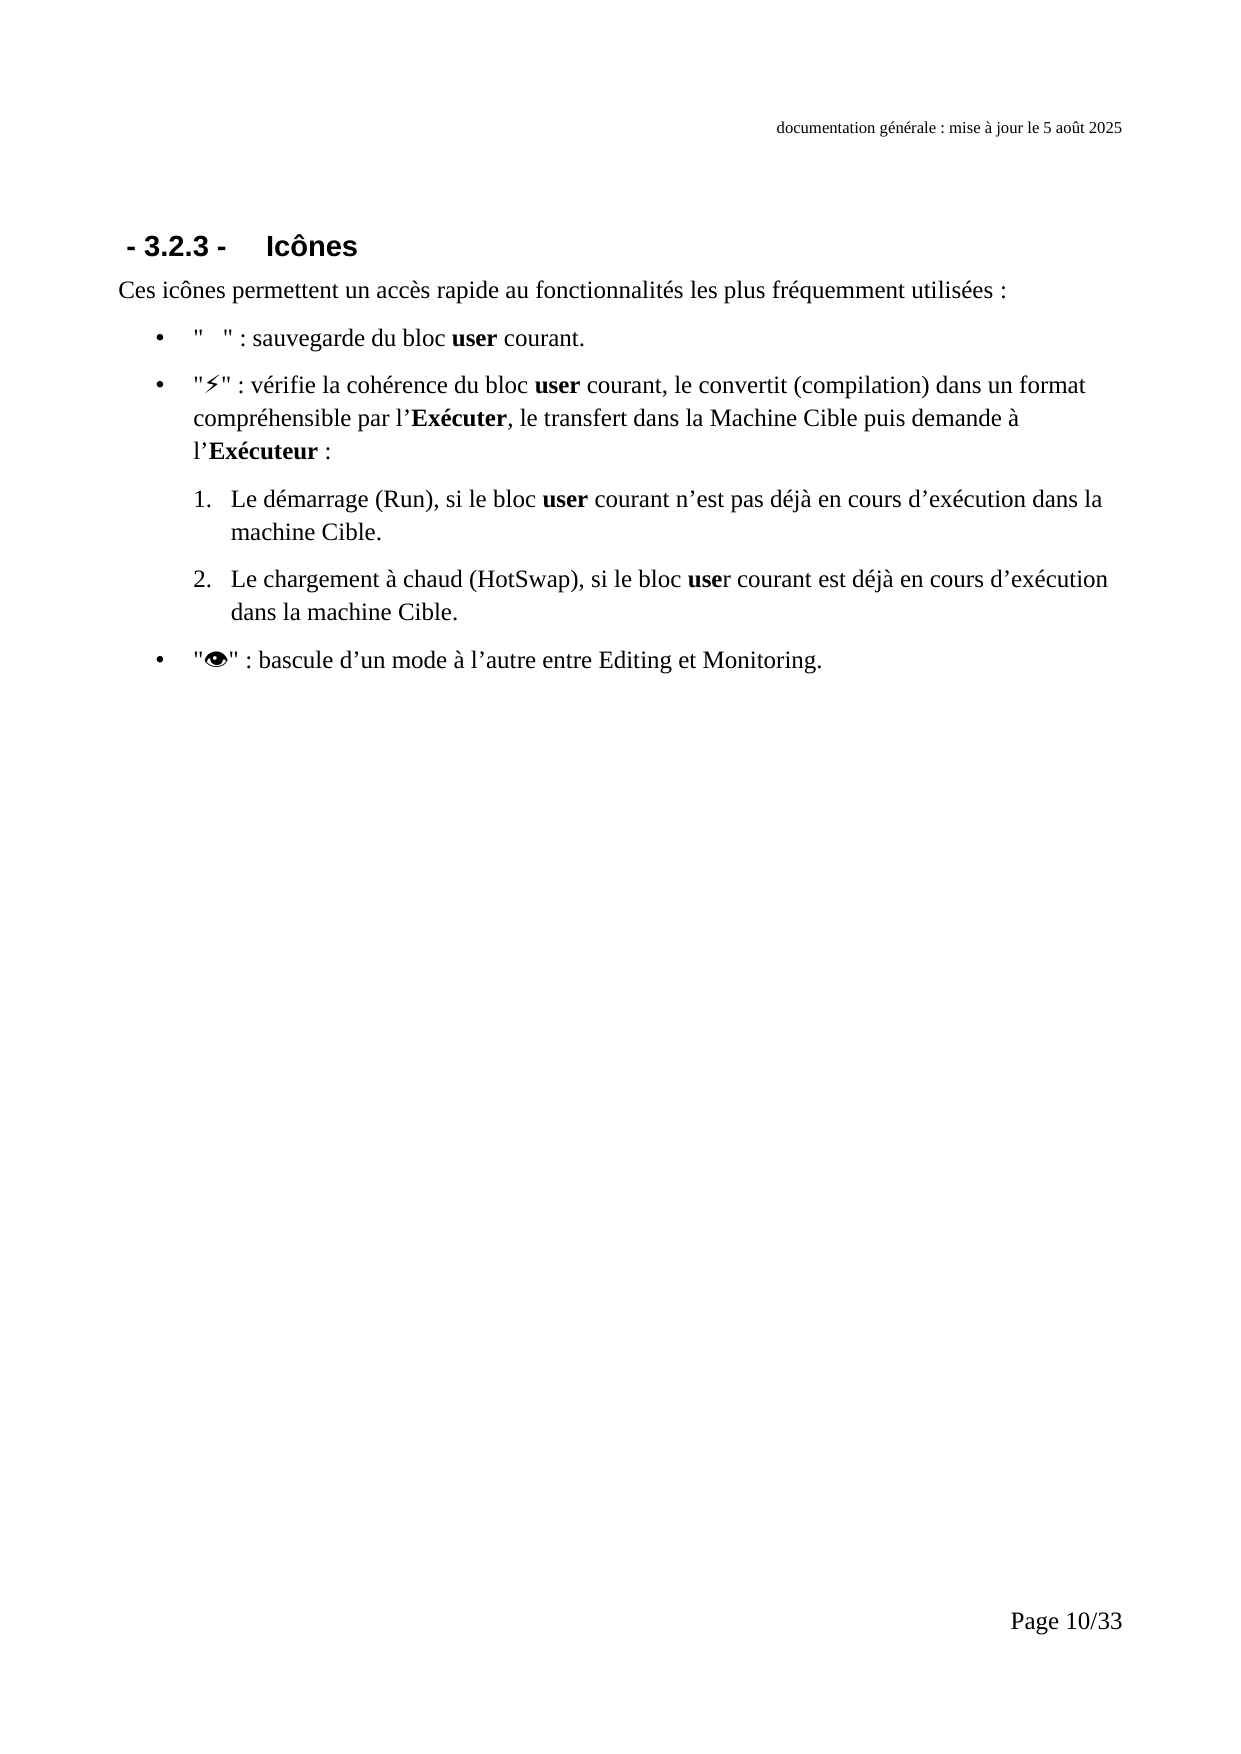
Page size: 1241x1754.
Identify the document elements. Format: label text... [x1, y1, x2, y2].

list "💾" : sauvegarde du bloc user courant. [156, 323, 1122, 351]
text Ces icônes permettent un accès rapide au fonctionnalités les plus fréquemment utilisées : [118, 275, 1122, 304]
list Le démarrage (Run), si le bloc user courant n’est pas déjà en cours d’exécution dans la machine Cible. [193, 484, 1122, 546]
list "⚡" : vérifie la cohérence du bloc user courant, le convertit (compilation) dans un format compréhensible par l’Exécuter, le transfert dans la Machine Cible puis demande à l’Exécuteur : [156, 370, 1122, 465]
subtitle Icônes [118, 229, 1122, 262]
list Le chargement à chaud (HotSwap), si le bloc user courant est déjà en cours d’exécution dans la machine Cible. [193, 564, 1122, 626]
list "👁️" : bascule d’un mode à l’autre entre Editing et Monitoring. [156, 645, 1122, 674]
